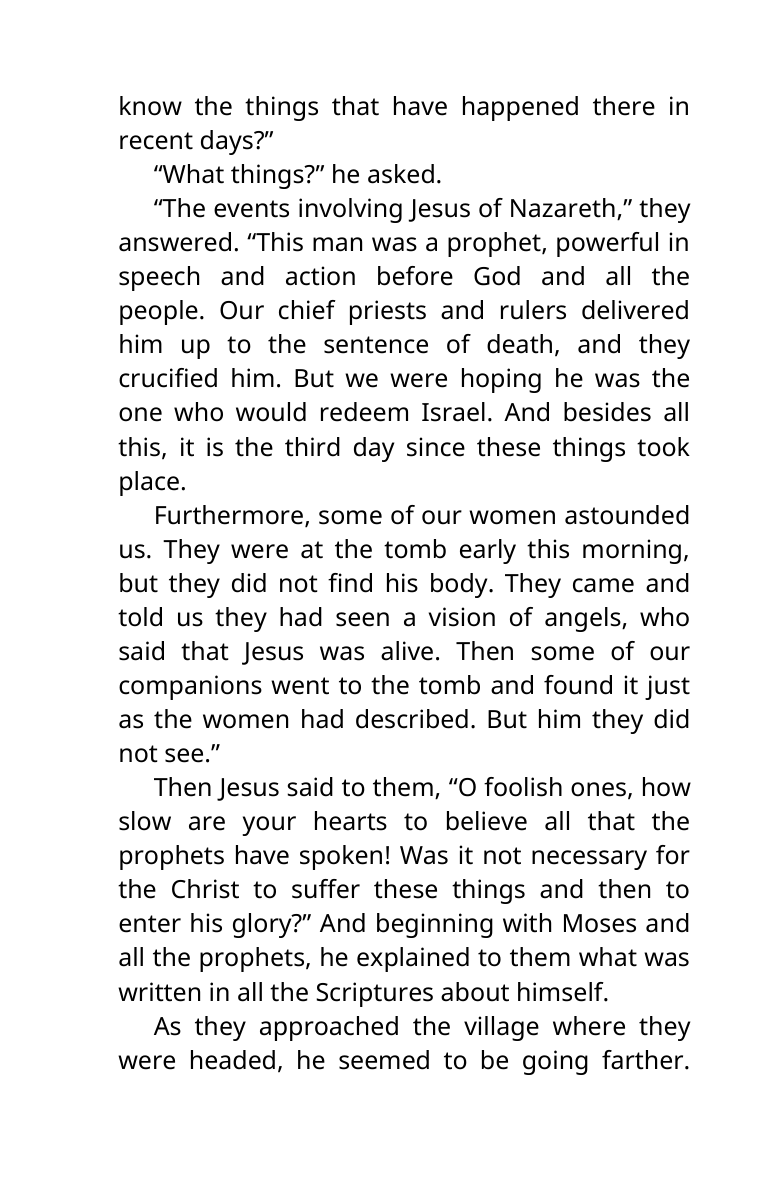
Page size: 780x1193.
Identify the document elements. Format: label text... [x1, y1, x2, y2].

text As they approached the village where they were headed, he seemed to be going farther. [118, 1008, 691, 1076]
text know the things that have happened there in recent days?” [118, 88, 691, 157]
text “The events involving Jesus of Nazareth,” they answered. “This man was a prophet, powerful in speech and action before God and all the people. Our chief priests and rulers delivered him up to the sentence of death, and they crucified him. But we were hoping he was the one who would redeem Israel. And besides all this, it is the third day since these things took place. [118, 191, 691, 497]
text Then Jesus said to them, “O foolish ones, how slow are your hearts to believe all that the prophets have spoken! Was it not necessary for the Christ to suffer these things and then to enter his glory?” And beginning with Moses and all the prophets, he explained to them what was written in all the Scriptures about himself. [118, 770, 691, 1008]
text Furthermore, some of our women astounded us. They were at the tomb early this morning, but they did not find his body. They came and told us they had seen a vision of angels, who said that Jesus was alive. Then some of our companions went to the tomb and found it just as the women had described. But him they did not see.” [118, 497, 691, 770]
text “What things?” he asked. [118, 157, 691, 191]
